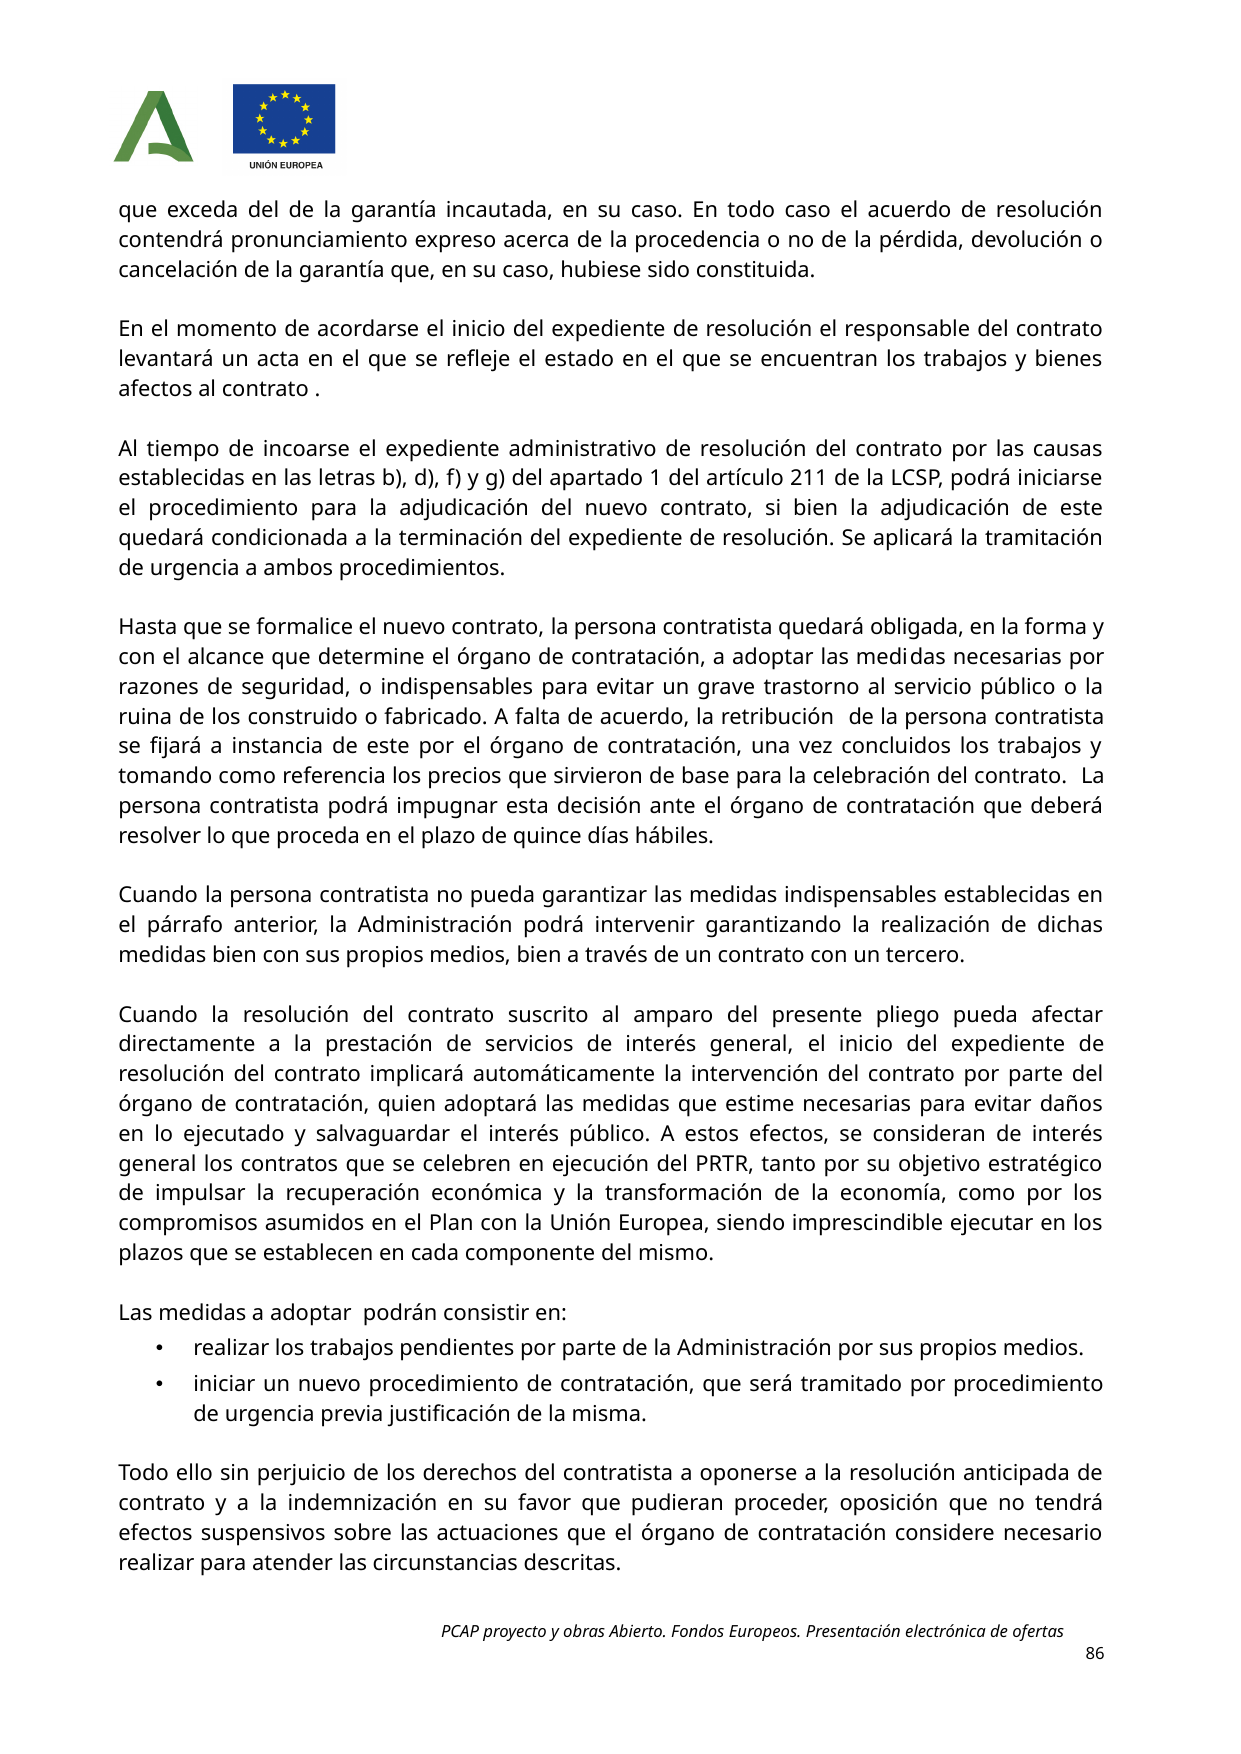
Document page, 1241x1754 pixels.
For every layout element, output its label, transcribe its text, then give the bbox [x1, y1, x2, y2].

text Las medidas a adoptar podrán consistir en: [118, 1297, 1104, 1326]
text que exceda del de la garantía incautada, en su caso. En todo caso el acuerdo de resolución contendrá pronunciamiento expreso acerca de la procedencia o no de la pérdida, devolución o cancelación de la garantía que, en su caso, hubiese sido constituida. [118, 194, 1104, 284]
picture [221, 78, 347, 176]
text Cuando la persona contratista no pueda garantizar las medidas indispensables establecidas en el párrafo anterior, la Administración podrá intervenir garantizando la realización de dichas medidas bien con sus propios medios, bien a través de un contrato con un tercero. [118, 879, 1104, 969]
list iniciar un nuevo procedimiento de contratación, que será tramitado por procedimiento de urgencia previa justificación de la misma. [156, 1368, 1104, 1428]
text Al tiempo de incoarse el expediente administrativo de resolución del contrato por las causas establecidas en las letras b), d), f) y g) del apartado 1 del artículo 211 de la LCSP, podrá iniciarse el procedimiento para la adjudicación del nuevo contrato, si bien la adjudicación de este quedará condicionada a la terminación del expediente de resolución. Se aplicará la tramitación de urgencia a ambos procedimientos. [118, 433, 1104, 582]
picture [109, 86, 198, 166]
text En el momento de acordarse el inicio del expediente de resolución el responsable del contrato levantará un acta en el que se refleje el estado en el que se encuentran los trabajos y bienes afectos al contrato . [118, 313, 1104, 403]
list Todo ello sin perjuicio de los derechos del contratista a oponerse a la resolución anticipada de contrato y a la indemnización en su favor que pudieran proceder, oposición que no tendrá efectos suspensivos sobre las actuaciones que el órgano de contratación considere necesario realizar para atender las circunstancias descritas. [118, 1457, 1104, 1577]
text Cuando la resolución del contrato suscrito al amparo del presente pliego pueda afectar directamente a la prestación de servicios de interés general, el inicio del expediente de resolución del contrato implicará automáticamente la intervención del contrato por parte del órgano de contratación, quien adoptará las medidas que estime necesarias para evitar daños en lo ejecutado y salvaguardar el interés público. A estos efectos, se consideran de interés general los contratos que se celebren en ejecución del PRTR, tanto por su objetivo estratégico de impulsar la recuperación económica y la transformación de la economía, como por los compromisos asumidos en el Plan con la Unión Europea, siendo imprescindible ejecutar en los plazos que se establecen en cada componente del mismo. [118, 999, 1104, 1267]
text Hasta que se formalice el nuevo contrato, la persona contratista quedará obligada, en la forma y con el alcance que determine el órgano de contratación, a adoptar las medidas necesarias por razones de seguridad, o indispensables para evitar un grave trastorno al servicio público o la ruina de los construido o fabricado. A falta de acuerdo, la retribución de la persona contratista se fijará a instancia de este por el órgano de contratación, una vez concluidos los trabajos y tomando como referencia los precios que sirvieron de base para la celebración del contrato. La persona contratista podrá impugnar esta decisión ante el órgano de contratación que deberá resolver lo que proceda en el plazo de quince días hábiles. [118, 611, 1104, 850]
list realizar los trabajos pendientes por parte de la Administración por sus propios medios. [156, 1332, 1104, 1362]
